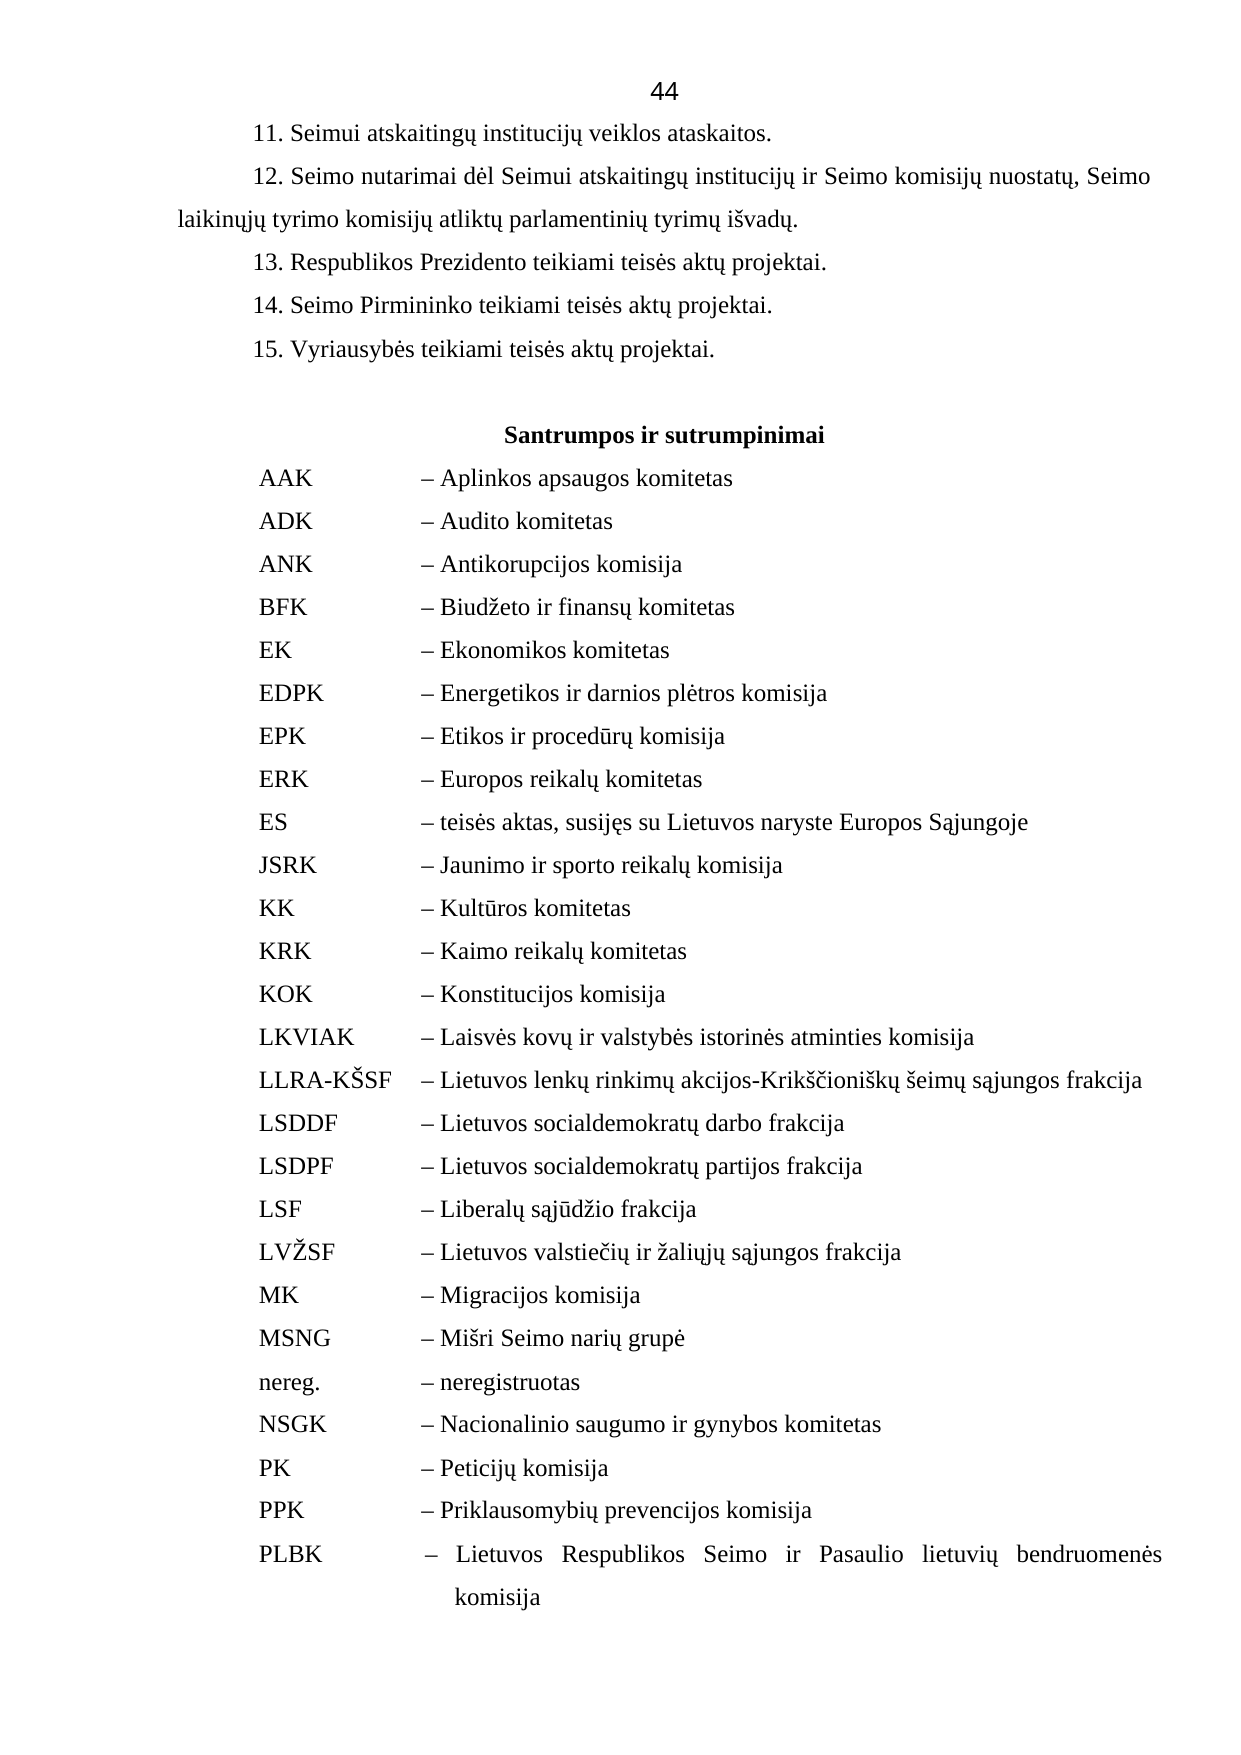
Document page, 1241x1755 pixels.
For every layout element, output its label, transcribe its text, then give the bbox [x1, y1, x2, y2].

table_cell – Kultūros komitetas [410, 893, 1174, 936]
table_cell ADK [248, 506, 410, 549]
table_cell – Priklausomybių prevencijos komisija [410, 1496, 1174, 1539]
table_cell LSDPF [248, 1151, 410, 1194]
text Santrumpos ir sutrumpinimai [177, 420, 1152, 449]
table_cell – Peticijų komisija [410, 1453, 1174, 1496]
table_cell LSDDF [248, 1109, 410, 1151]
table_cell – Ekonomikos komitetas [410, 635, 1174, 678]
table_cell – Antikorupcijos komisija [410, 549, 1174, 592]
table_cell KK [248, 893, 410, 936]
table_cell – Biudžeto ir finansų komitetas [410, 592, 1174, 635]
table_cell – Mišri Seimo narių grupė [410, 1324, 1174, 1367]
table_cell EDPK [248, 678, 410, 721]
table_cell LKVIAK [248, 1023, 410, 1065]
table_cell ES [248, 807, 410, 850]
table_header – Aplinkos apsaugos komitetas [410, 463, 1174, 506]
text 15. Vyriausybės teikiami teisės aktų projektai. [177, 334, 1152, 362]
table_cell EPK [248, 721, 410, 764]
table_cell ERK [248, 764, 410, 807]
table_cell – Jaunimo ir sporto reikalų komisija [410, 850, 1174, 893]
table_cell – Migracijos komisija [410, 1281, 1174, 1323]
table_cell PLBK [248, 1539, 410, 1625]
table_cell MK [248, 1281, 410, 1323]
text 12. Seimo nutarimai dėl Seimui atskaitingų institucijų ir Seimo komisijų nuostatų, Seimo laikinųjų tyrimo komisijų atliktų parlamentinių tyrimų išvadų. [177, 161, 1152, 233]
table_cell ANK [248, 549, 410, 592]
table_cell – Laisvės kovų ir valstybės istorinės atminties komisija [410, 1023, 1174, 1065]
table_header AAK [248, 463, 410, 506]
table_cell – Etikos ir procedūrų komisija [410, 721, 1174, 764]
table_cell EK [248, 635, 410, 678]
table_cell – Lietuvos socialdemokratų partijos frakcija [410, 1151, 1174, 1194]
table_cell – Lietuvos valstiečių ir žaliųjų sąjungos frakcija [410, 1238, 1174, 1281]
table_cell NSGK [248, 1410, 410, 1453]
table_cell nereg. [248, 1367, 410, 1409]
table_cell – Europos reikalų komitetas [410, 764, 1174, 807]
table_cell LSF [248, 1195, 410, 1237]
table_cell PK [248, 1453, 410, 1496]
table_cell LVŽSF [248, 1238, 410, 1281]
table_cell – Liberalų sąjūdžio frakcija [410, 1195, 1174, 1237]
table_cell – Lietuvos socialdemokratų darbo frakcija [410, 1109, 1174, 1151]
table_cell – Nacionalinio saugumo ir gynybos komitetas [410, 1410, 1174, 1453]
text 11. Seimui atskaitingų institucijų veiklos ataskaitos. [177, 118, 1152, 147]
table_cell BFK [248, 592, 410, 635]
table_cell PPK [248, 1496, 410, 1539]
table_cell KOK [248, 979, 410, 1022]
table_cell – neregistruotas [410, 1367, 1174, 1409]
table_cell – Audito komitetas [410, 506, 1174, 549]
table_cell LLRA-KŠSF [248, 1065, 410, 1108]
table_cell – Kaimo reikalų komitetas [410, 936, 1174, 979]
table_cell – Lietuvos lenkų rinkimų akcijos-Krikščioniškų šeimų sąjungos frakcija [410, 1065, 1174, 1108]
table_cell – Energetikos ir darnios plėtros komisija [410, 678, 1174, 721]
text 14. Seimo Pirmininko teikiami teisės aktų projektai. [177, 291, 1152, 319]
table_cell – Konstitucijos komisija [410, 979, 1174, 1022]
table_cell JSRK [248, 850, 410, 893]
table_cell – teisės aktas, susijęs su Lietuvos naryste Europos Sąjungoje [410, 807, 1174, 850]
table_cell MSNG [248, 1324, 410, 1367]
table_cell – Lietuvos Respublikos Seimo ir Pasaulio lietuvių bendruomenės komisija [410, 1539, 1174, 1625]
text 13. Respublikos Prezidento teikiami teisės aktų projektai. [177, 247, 1152, 276]
table_cell KRK [248, 936, 410, 979]
